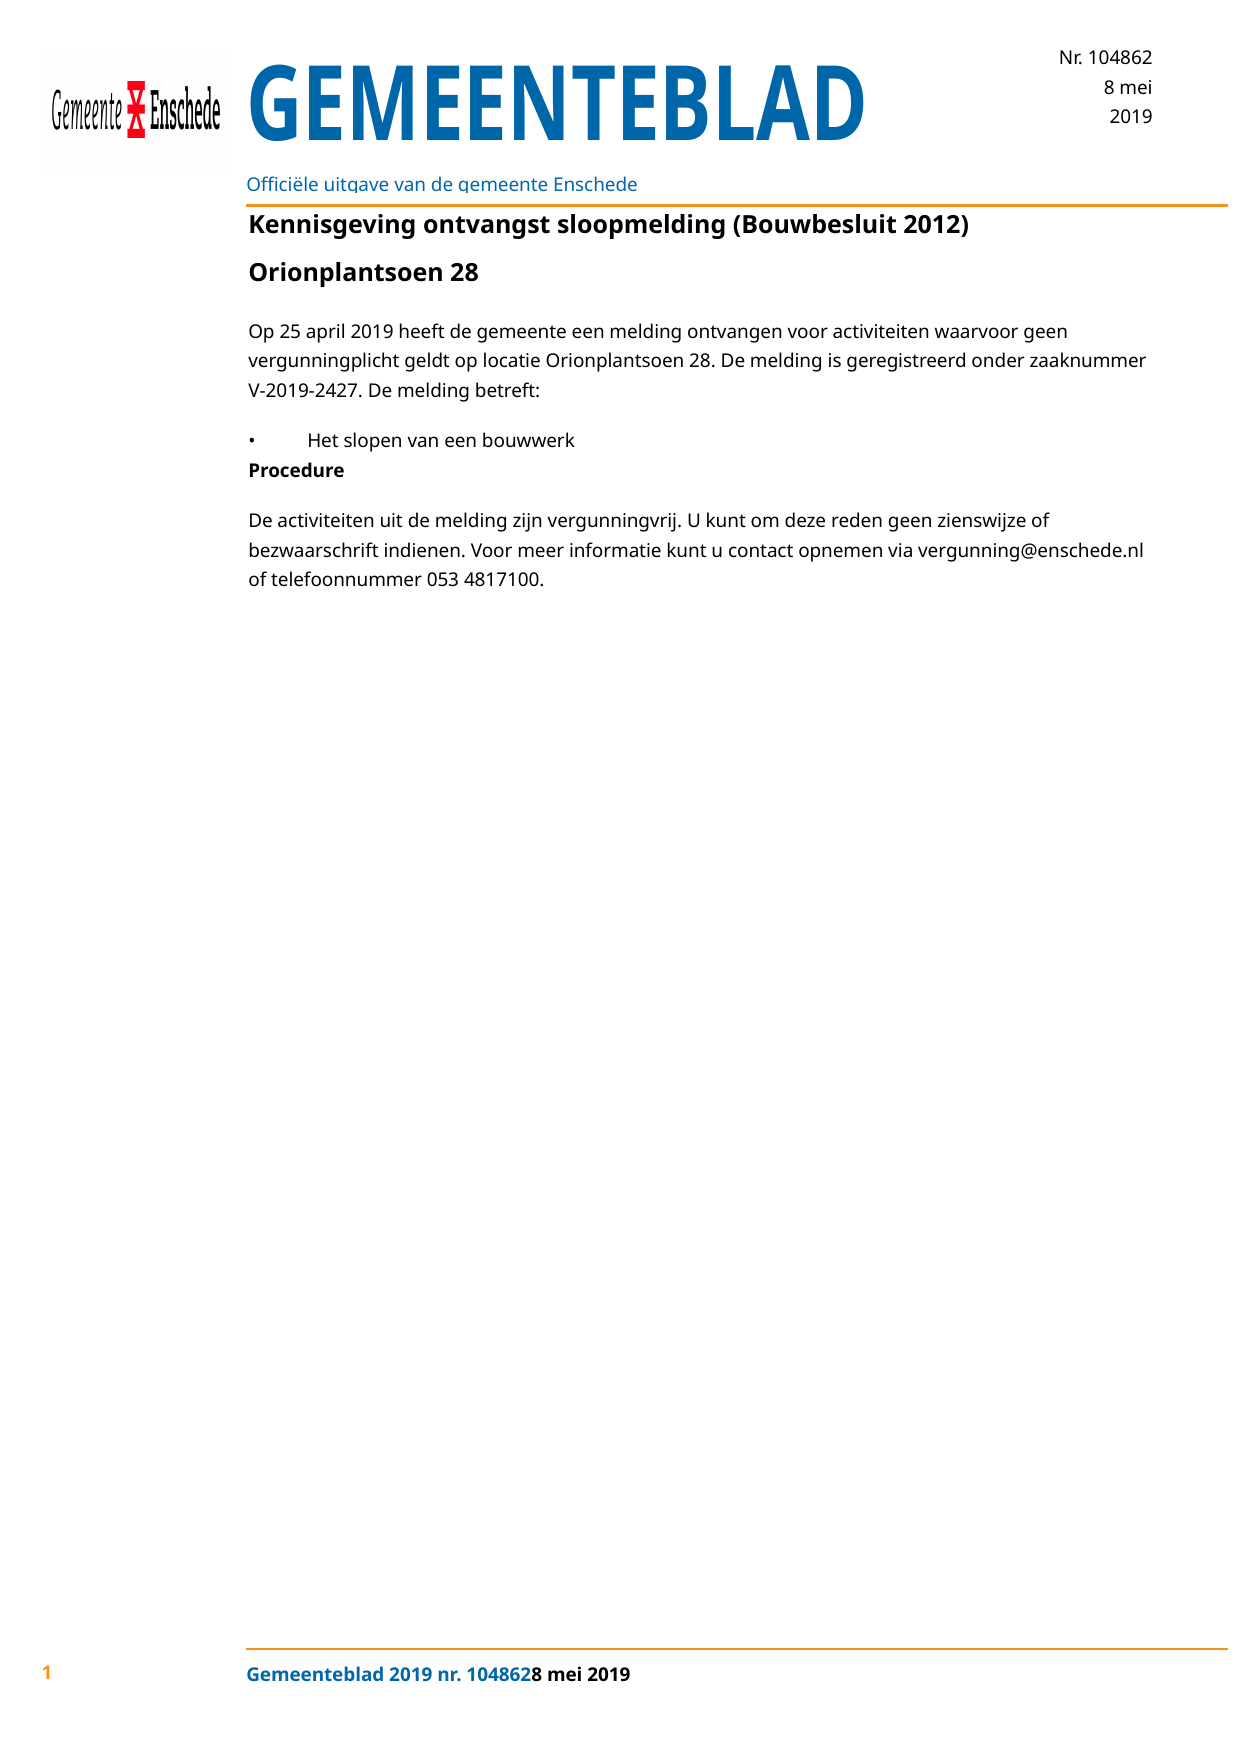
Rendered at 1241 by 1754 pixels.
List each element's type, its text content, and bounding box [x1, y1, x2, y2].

text Kennisgeving ontvangst sloopmelding (Bouwbesluit 2012) Orionplantsoen 28 [248, 207, 1152, 288]
text De activiteiten uit de melding zijn vergunningvrij. U kunt om deze reden geen zienswijze of bezwaarschrift indienen. Voor meer informatie kunt u contact opnemen via vergunning@enschede.nl of telefoonnummer 053 4817100. [248, 507, 1152, 592]
picture [41, 47, 231, 172]
text Procedure [248, 457, 1152, 483]
list Het slopen van een bouwwerk [248, 427, 1152, 453]
text Op 25 april 2019 heeft de gemeente een melding ontvangen voor activiteiten waarvoor geen vergunningplicht geldt op locatie Orionplantsoen 28. De melding is geregistreerd onder zaaknummer V-2019-2427. De melding betreft: [248, 318, 1152, 403]
